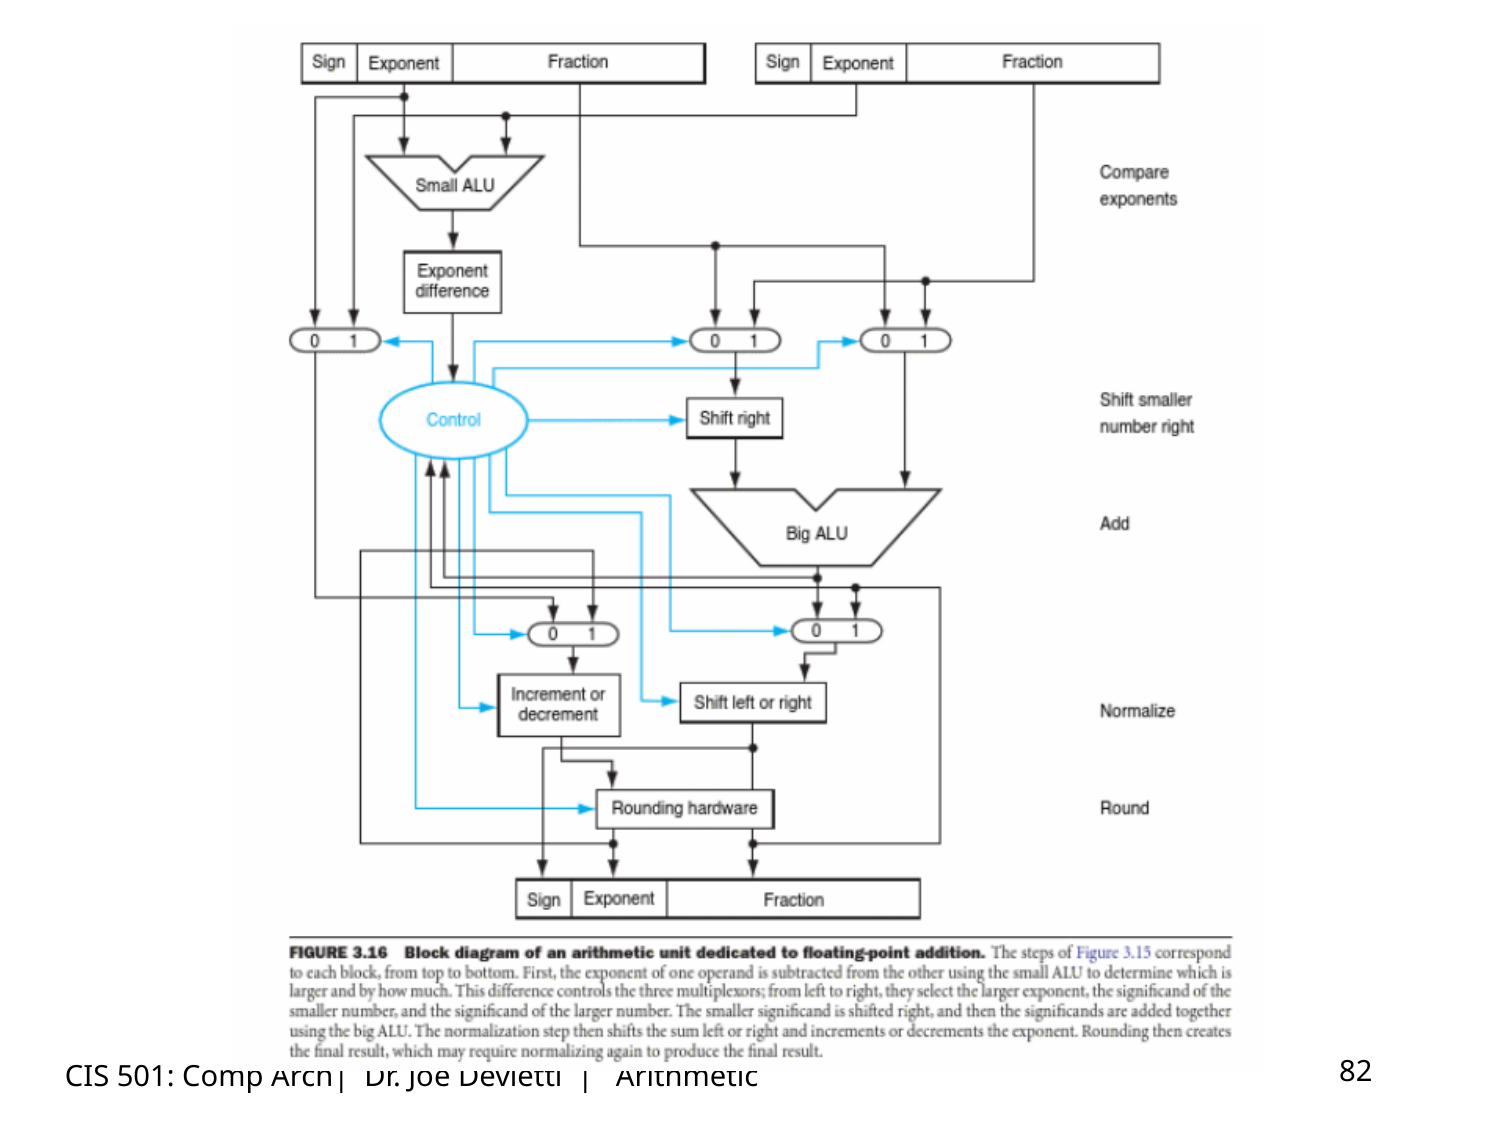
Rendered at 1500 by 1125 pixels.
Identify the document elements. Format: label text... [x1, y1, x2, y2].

text_box CIS 501: Comp Arch| Dr. Joe Devietti | Arithmetic [49, 1049, 988, 1100]
text_box [1074, 1049, 1388, 1100]
picture [233, 24, 1265, 1071]
